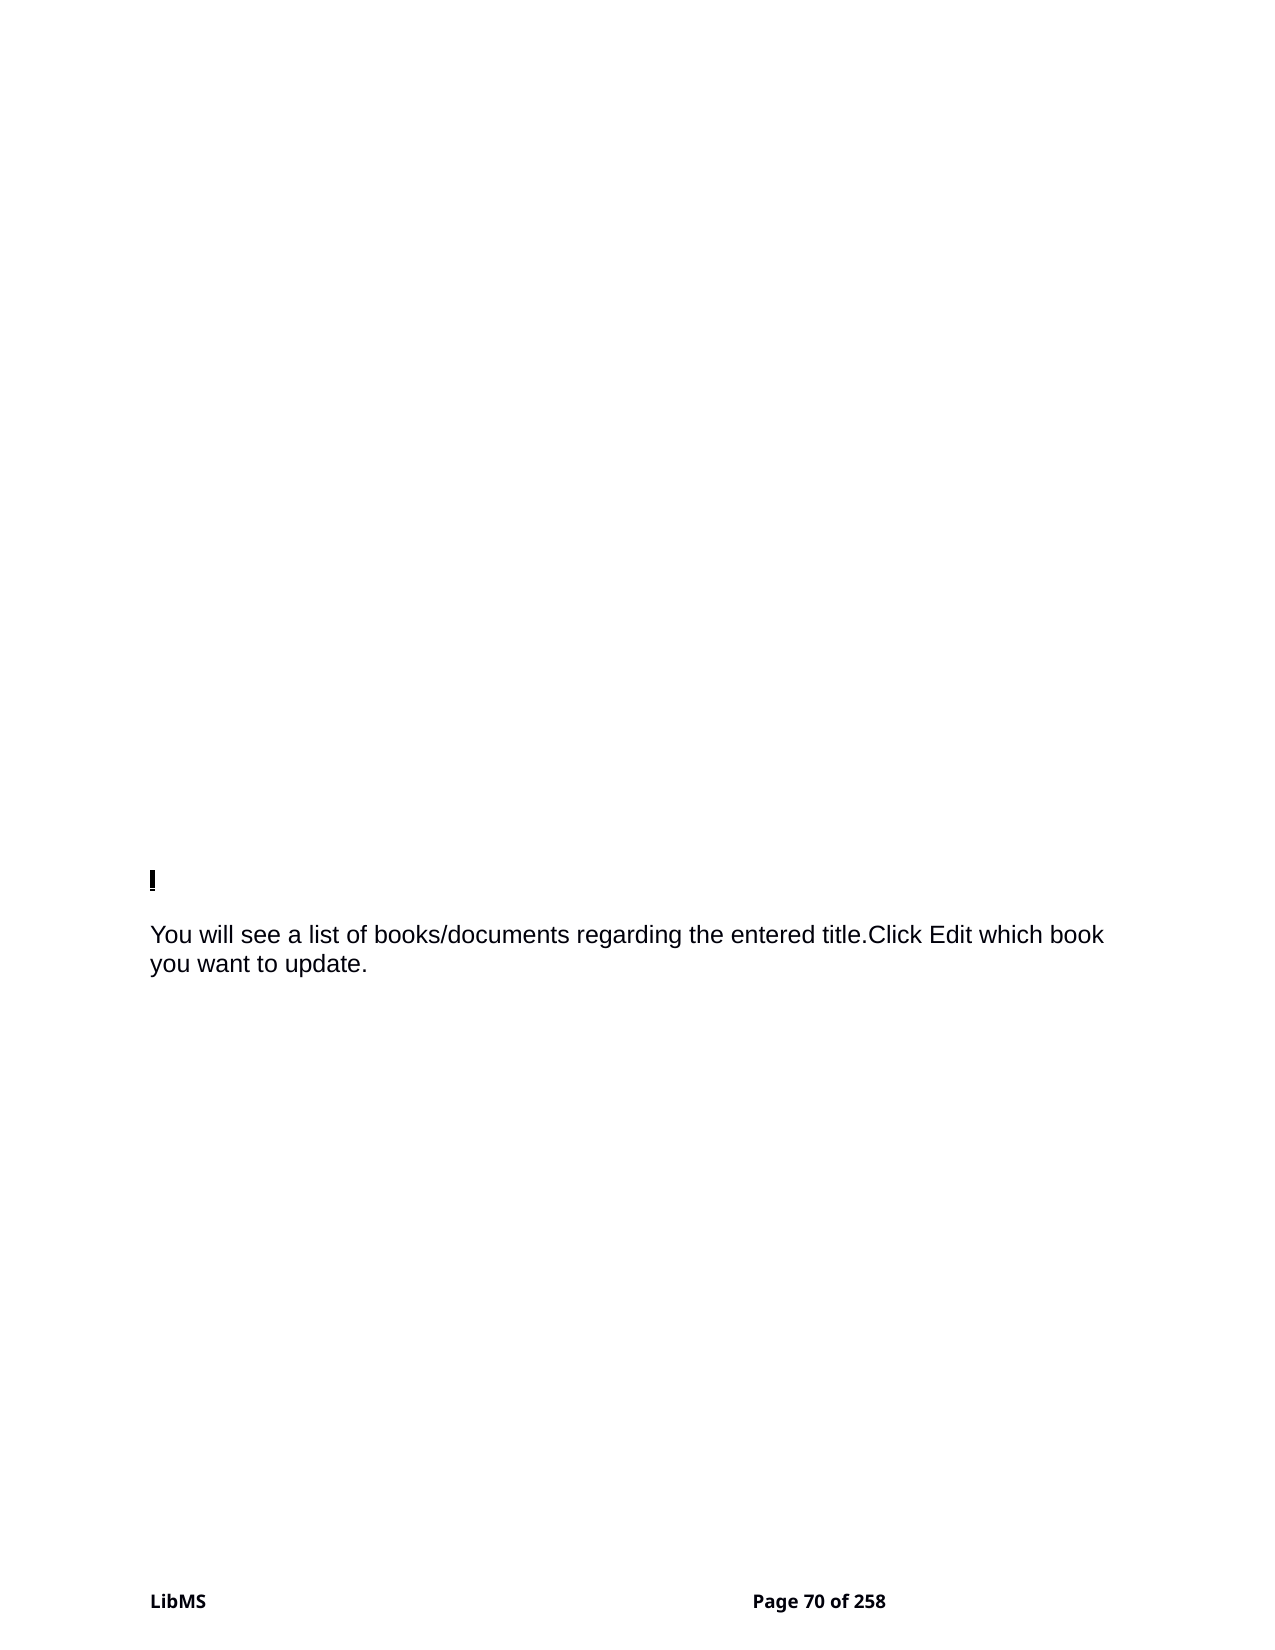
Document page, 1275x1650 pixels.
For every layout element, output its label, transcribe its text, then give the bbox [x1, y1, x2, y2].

text You will see a list of books/documents regarding the entered title.Click Edit which book you want to update. [150, 133, 1125, 1006]
